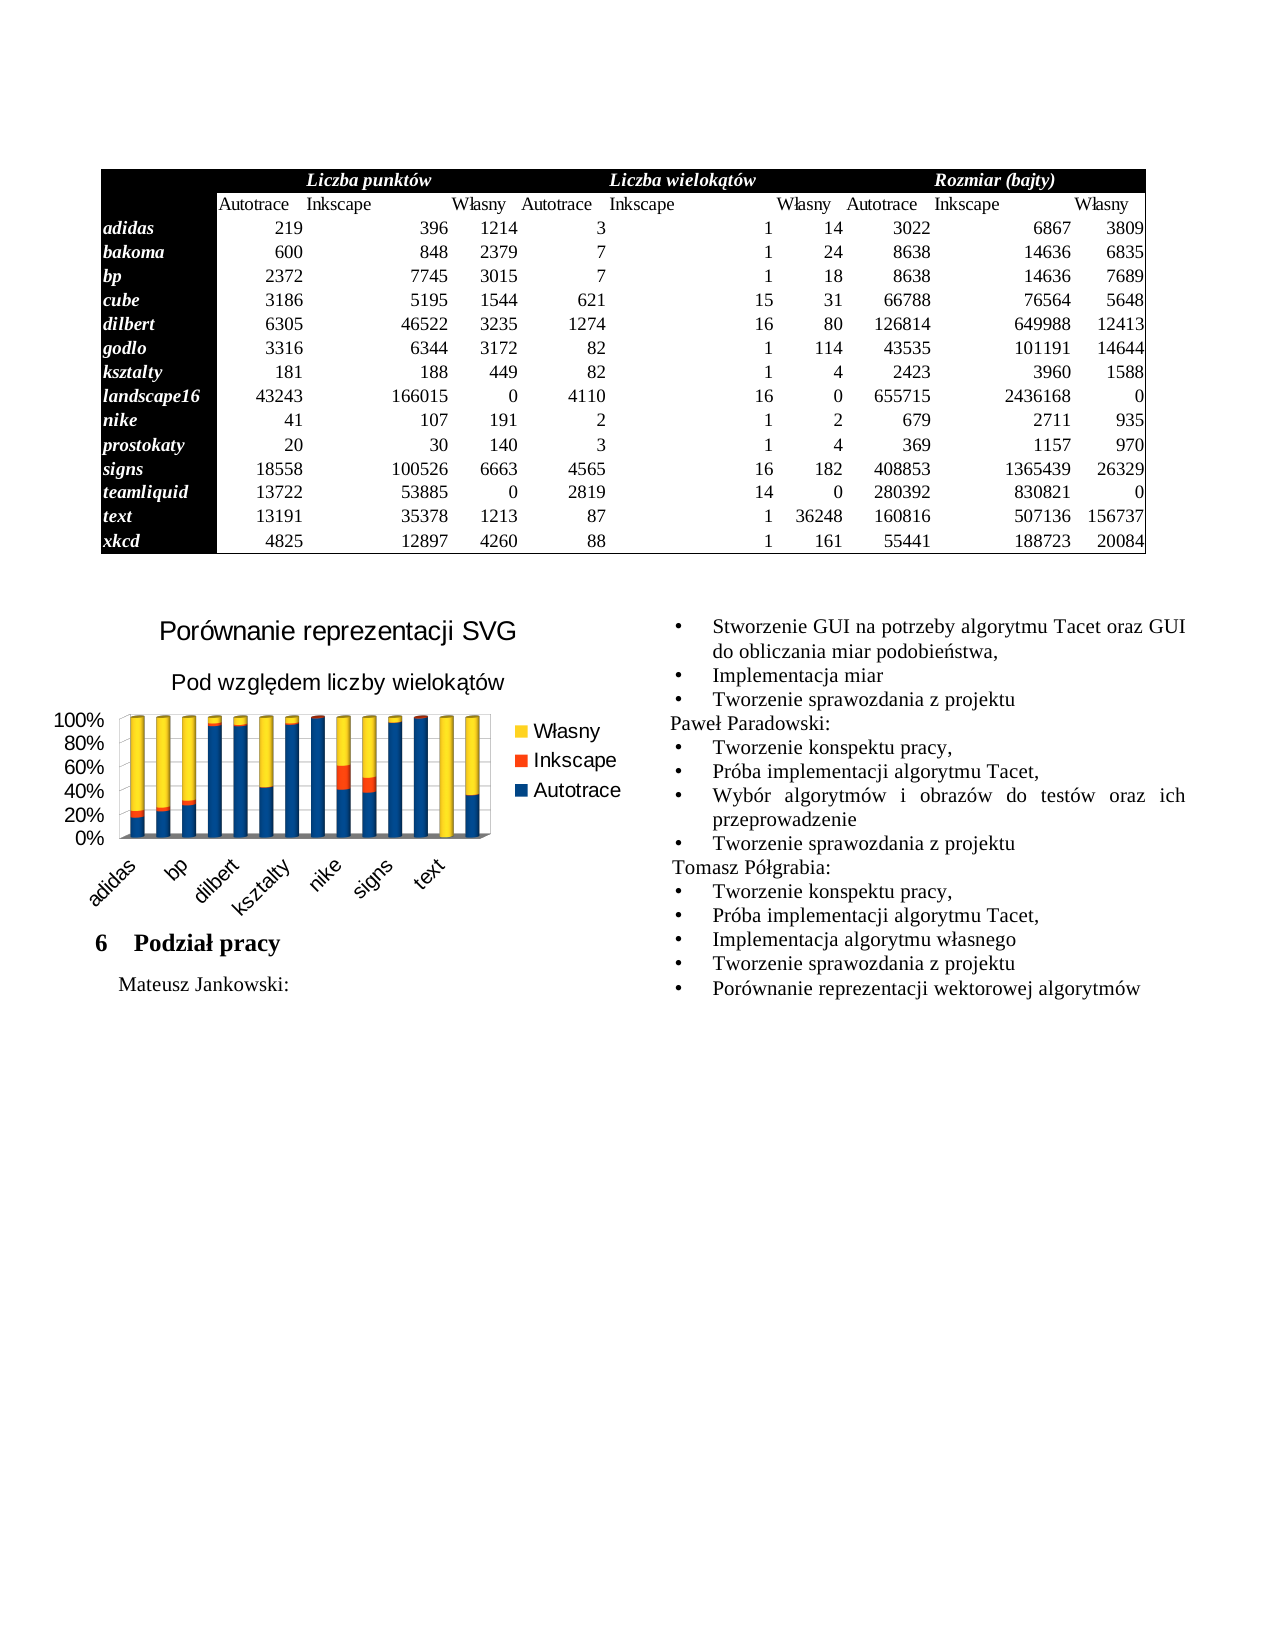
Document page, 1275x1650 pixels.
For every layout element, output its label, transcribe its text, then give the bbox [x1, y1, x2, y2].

list Próba implementacji algorytmu Tacet, [675, 759, 1186, 783]
list Tworzenie sprawozdania z projektu [675, 687, 1186, 711]
list Implementacja miar [675, 662, 1186, 687]
text Paweł Paradowski: [641, 711, 1186, 735]
list Tworzenie konspektu pracy, [675, 879, 1186, 903]
subtitle Podział pracy [88, 88, 637, 594]
text Mateusz Jankowski: [88, 972, 637, 996]
list Wybór algorytmów i obrazów do testów oraz ich przeprowadzenie [675, 783, 1186, 831]
list Tworzenie sprawozdania z projektu [675, 831, 1186, 855]
list Tomasz Półgrabia: [672, 855, 1186, 879]
list Próba implementacji algorytmu Tacet, [675, 903, 1186, 927]
list Tworzenie sprawozdania z projektu [675, 951, 1186, 975]
list Tworzenie konspektu pracy, [675, 735, 1186, 759]
list Stworzenie GUI na potrzeby algorytmu Tacet oraz GUI do obliczania miar podobieństwa, [675, 88, 1186, 662]
list Porównanie reprezentacji wektorowej algorytmów [675, 975, 1186, 999]
list Implementacja algorytmu własnego [675, 927, 1186, 951]
subtitle Podział pracy [88, 928, 637, 957]
